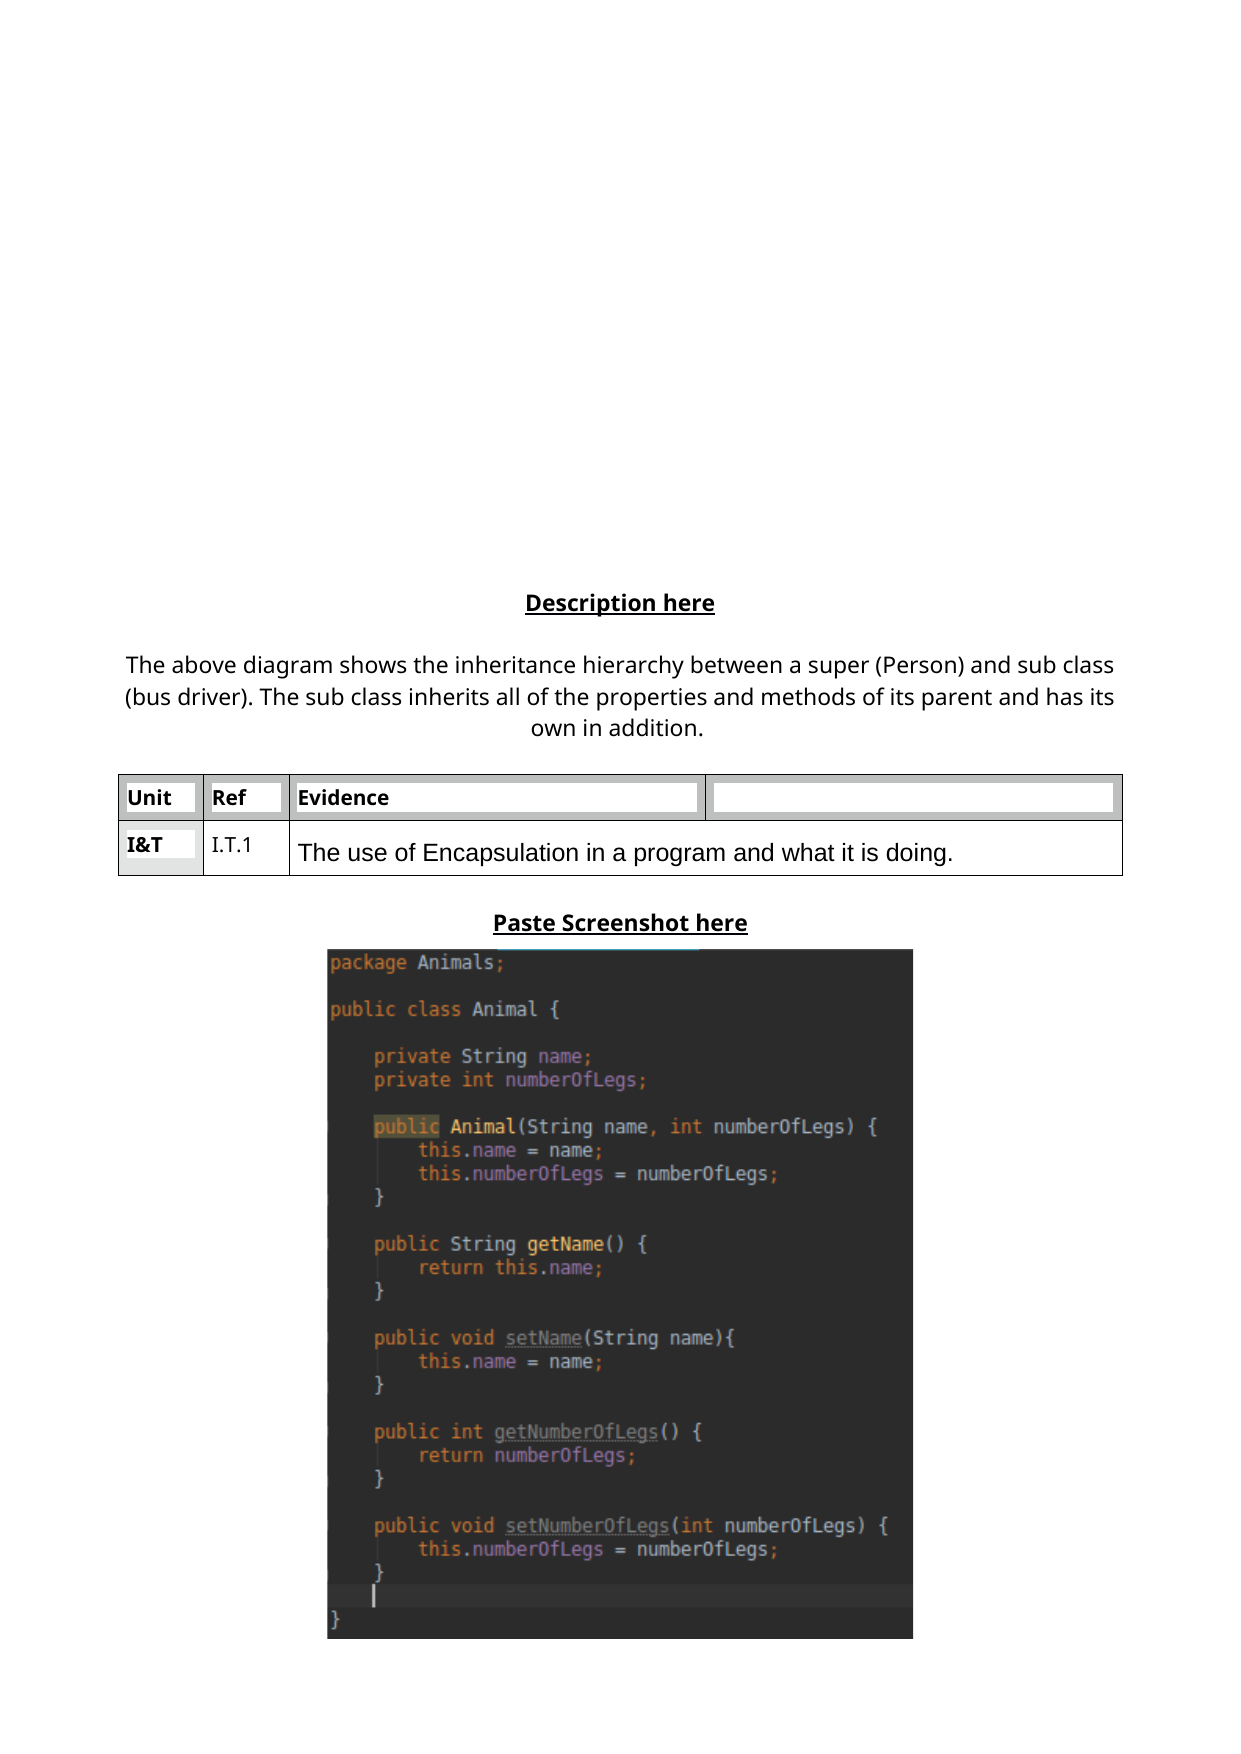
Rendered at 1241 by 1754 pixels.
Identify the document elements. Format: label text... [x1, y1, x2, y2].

text The above diagram shows the inheritance hierarchy between a super (Person) and sub class (bus driver). The sub class inherits all of the properties and methods of its parent and has its own in addition. [118, 649, 1122, 743]
text Description here [118, 587, 1122, 618]
table_header Evidence [290, 775, 705, 820]
table_header Unit [119, 775, 203, 820]
table_cell The use of Encapsulation in a program and what it is doing. [290, 821, 1122, 875]
table_cell I&T [119, 821, 203, 875]
table_cell I.T.1 [204, 821, 289, 875]
picture [327, 949, 914, 1639]
table_header Ref [204, 775, 289, 820]
text Paste Screenshot here [118, 907, 1122, 938]
table_header [706, 775, 1122, 820]
